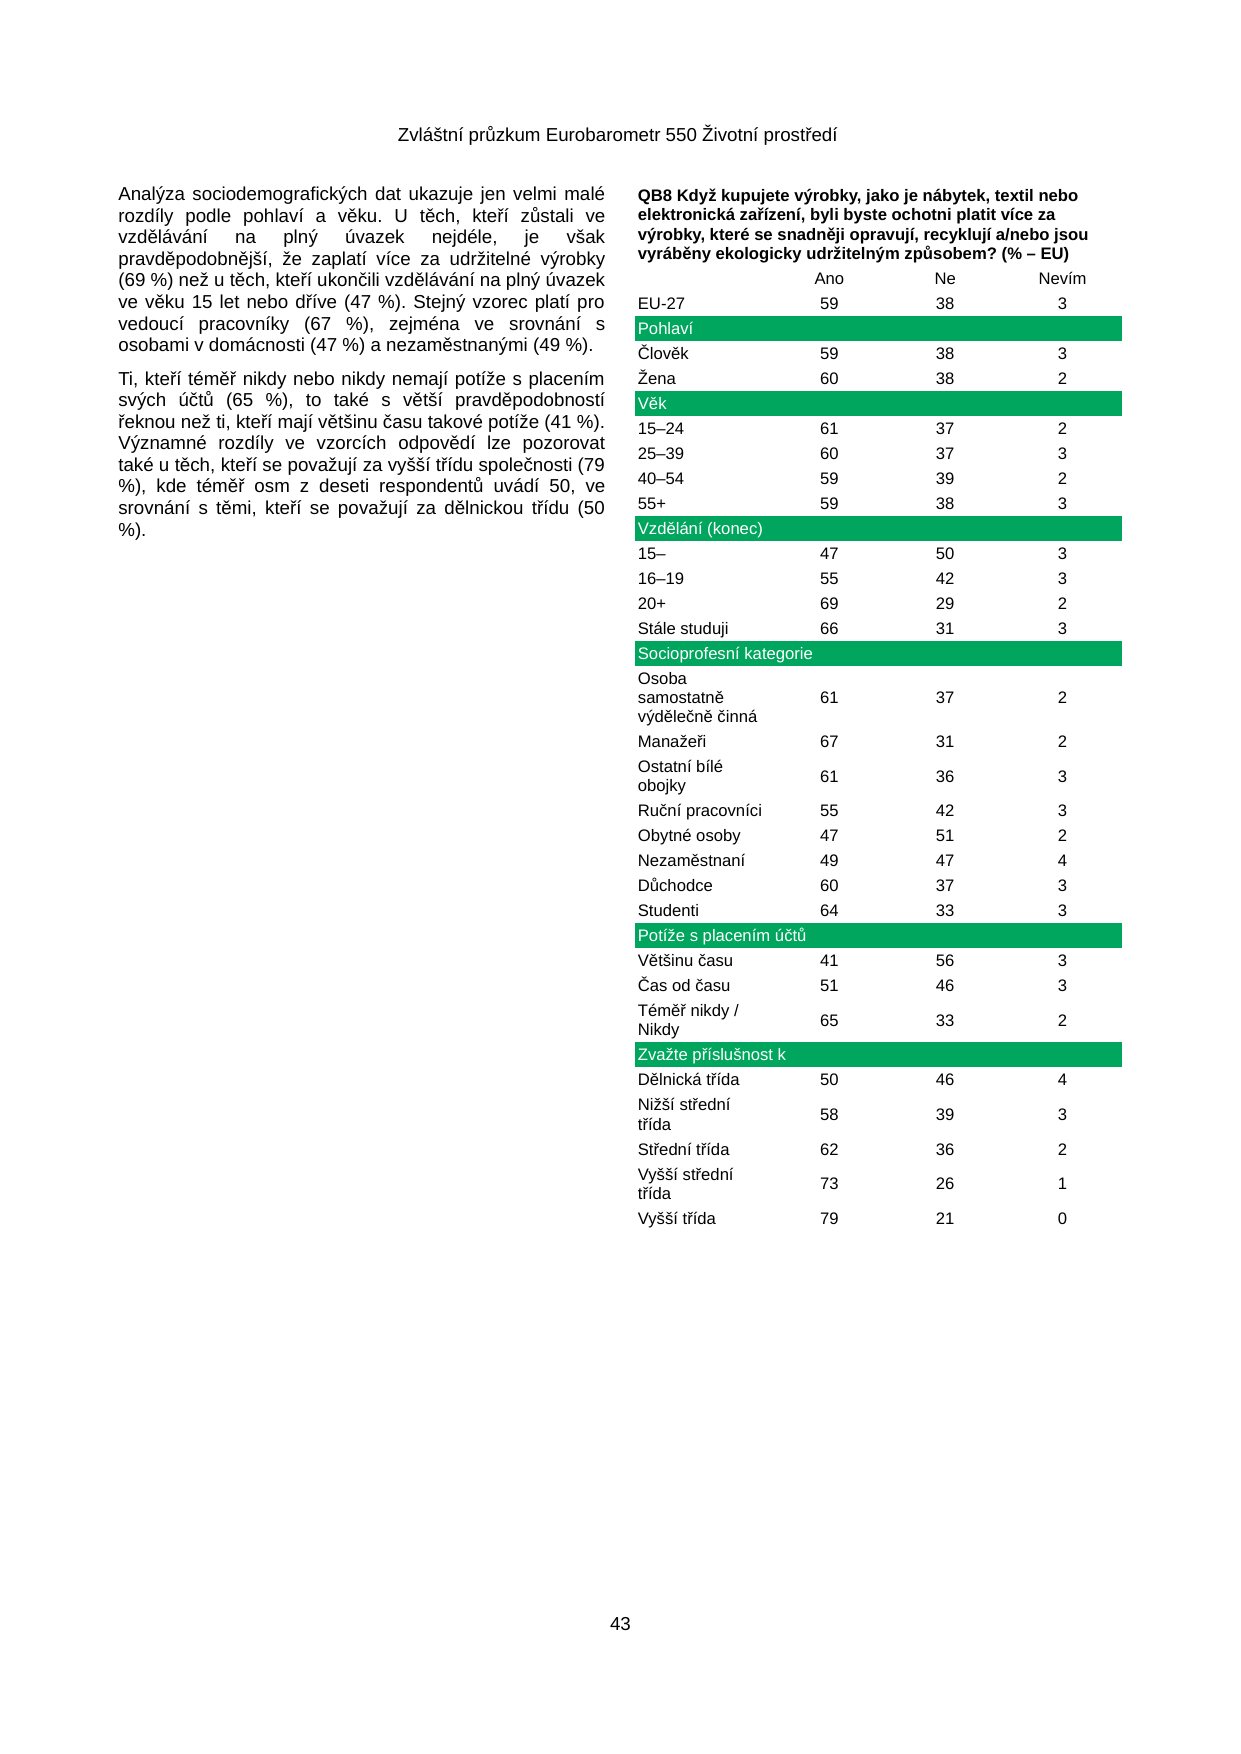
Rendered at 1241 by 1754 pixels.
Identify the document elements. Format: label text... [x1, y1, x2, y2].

table_cell 37 [888, 416, 1002, 441]
table_cell 73 [771, 1161, 887, 1206]
table_cell Dělnická třída [635, 1067, 771, 1092]
table_cell Nižší střední třída [635, 1092, 771, 1136]
table_cell 2 [1003, 416, 1122, 441]
table_cell 51 [771, 973, 887, 998]
table_cell 60 [771, 441, 887, 466]
table_cell Střední třída [635, 1136, 771, 1161]
table_cell 61 [771, 666, 887, 729]
table_cell Manažeři [635, 729, 771, 754]
table_cell 61 [771, 416, 887, 441]
table_cell 59 [771, 491, 887, 516]
table_cell Nezaměstnaní [635, 848, 771, 873]
table_cell 4 [1003, 1067, 1122, 1092]
table_cell EU-27 [635, 291, 771, 316]
table_cell 59 [771, 466, 887, 491]
table_cell 51 [888, 823, 1002, 848]
table_cell 47 [771, 541, 887, 566]
table_cell 55+ [635, 491, 771, 516]
table_cell 3 [1003, 441, 1122, 466]
table_cell 3 [1003, 566, 1122, 591]
table_cell 46 [888, 973, 1002, 998]
table_cell 58 [771, 1092, 887, 1136]
table_cell 3 [1003, 291, 1122, 316]
table_cell 4 [1003, 848, 1122, 873]
table_cell 21 [888, 1206, 1002, 1231]
table_cell 38 [888, 366, 1002, 391]
table_cell 49 [771, 848, 887, 873]
table_cell Žena [635, 366, 771, 391]
table_cell 33 [888, 998, 1002, 1042]
table_cell Vyšší třída [635, 1206, 771, 1231]
table_cell 0 [1003, 1206, 1122, 1231]
table_cell 47 [888, 848, 1002, 873]
table_cell Věk [635, 391, 1122, 416]
table_cell [635, 266, 771, 291]
table_cell 67 [771, 729, 887, 754]
table_cell 3 [1003, 754, 1122, 798]
table_cell Stále studuji [635, 616, 771, 641]
table_cell 3 [1003, 541, 1122, 566]
table_cell 3 [1003, 491, 1122, 516]
table_cell 29 [888, 591, 1002, 616]
table_cell 56 [888, 948, 1002, 973]
table_cell Ne [888, 266, 1002, 291]
table_cell Ano [771, 266, 887, 291]
table_cell 66 [771, 616, 887, 641]
table_cell 16–19 [635, 566, 771, 591]
table_cell Důchodce [635, 873, 771, 898]
table_cell 2 [1003, 1136, 1122, 1161]
table_cell 36 [888, 754, 1002, 798]
table_cell 46 [888, 1067, 1002, 1092]
table_cell 33 [888, 898, 1002, 923]
table_cell 37 [888, 666, 1002, 729]
table_cell Téměř nikdy / Nikdy [635, 998, 771, 1042]
table_cell 55 [771, 566, 887, 591]
table_cell 2 [1003, 666, 1122, 729]
table_header QB8 Když kupujete výrobky, jako je nábytek, textil nebo elektronická zařízení, byli byste ochotni platit více za výrobky, které se snadněji opravují, recyklují a/nebo jsou vyráběny ekologicky udržitelným způsobem? (% – EU) [635, 183, 1122, 266]
table_cell Vzdělání (konec) [635, 516, 1122, 541]
table_cell 38 [888, 341, 1002, 366]
table_cell Obytné osoby [635, 823, 771, 848]
table_cell Zvažte příslušnost k [635, 1042, 1122, 1067]
table_cell 37 [888, 873, 1002, 898]
table_cell 3 [1003, 616, 1122, 641]
table_cell 60 [771, 366, 887, 391]
table_cell 61 [771, 754, 887, 798]
table_cell Ostatní bílé obojky [635, 754, 771, 798]
table_cell 2 [1003, 466, 1122, 491]
table_cell 38 [888, 491, 1002, 516]
table_cell 2 [1003, 998, 1122, 1042]
table_cell 3 [1003, 973, 1122, 998]
text Analýza sociodemografických dat ukazuje jen velmi malé rozdíly podle pohlaví a věku. U těch, kteří zůstali ve vzdělávání na plný úvazek nejdéle, je však pravděpodobnější, že zaplatí více za udržitelné výrobky (69 %) než u těch, kteří ukončili vzdělávání na plný úvazek ve věku 15 let nebo dříve (47 %). Stejný vzorec platí pro vedoucí pracovníky (67 %), zejména ve srovnání s osobami v domácnosti (47 %) a nezaměstnanými (49 %). [118, 183, 605, 356]
table_cell Pohlaví [635, 316, 1122, 341]
table_cell 2 [1003, 366, 1122, 391]
table_cell 40–54 [635, 466, 771, 491]
table_cell Čas od času [635, 973, 771, 998]
table_cell 20+ [635, 591, 771, 616]
table_cell Socioprofesní kategorie [635, 641, 1122, 666]
table_cell 3 [1003, 948, 1122, 973]
table_cell 3 [1003, 341, 1122, 366]
table_cell 15–24 [635, 416, 771, 441]
table_cell Potíže s placením účtů [635, 923, 1122, 948]
table_cell 3 [1003, 798, 1122, 823]
table_cell 36 [888, 1136, 1002, 1161]
text Ti, kteří téměř nikdy nebo nikdy nemají potíže s placením svých účtů (65 %), to také s větší pravděpodobností řeknou než ti, kteří mají většinu času takové potíže (41 %). Významné rozdíly ve vzorcích odpovědí lze pozorovat také u těch, kteří se považují za vyšší třídu společnosti (79 %), kde téměř osm z deseti respondentů uvádí 50, ve srovnání s těmi, kteří se považují za dělnickou třídu (50 %). [118, 367, 605, 540]
table_cell 55 [771, 798, 887, 823]
table_cell 69 [771, 591, 887, 616]
table_cell 39 [888, 466, 1002, 491]
table_cell 38 [888, 291, 1002, 316]
table_cell 2 [1003, 823, 1122, 848]
table_cell 31 [888, 616, 1002, 641]
table_cell 25–39 [635, 441, 771, 466]
table_cell 62 [771, 1136, 887, 1161]
table_cell 3 [1003, 1092, 1122, 1136]
table_cell 41 [771, 948, 887, 973]
table_cell 42 [888, 798, 1002, 823]
table_cell 31 [888, 729, 1002, 754]
table_cell 1 [1003, 1161, 1122, 1206]
table_cell 79 [771, 1206, 887, 1231]
table_cell 42 [888, 566, 1002, 591]
table_cell 2 [1003, 729, 1122, 754]
table_cell Studenti [635, 898, 771, 923]
table_cell 3 [1003, 873, 1122, 898]
table_cell 60 [771, 873, 887, 898]
table_cell 64 [771, 898, 887, 923]
table_cell Ruční pracovníci [635, 798, 771, 823]
table_cell Osoba samostatně výdělečně činná [635, 666, 771, 729]
table_cell 2 [1003, 591, 1122, 616]
table_cell 50 [888, 541, 1002, 566]
table_cell 15– [635, 541, 771, 566]
table_cell 26 [888, 1161, 1002, 1206]
table_cell Nevím [1003, 266, 1122, 291]
table_cell 65 [771, 998, 887, 1042]
table_cell Vyšší střední třída [635, 1161, 771, 1206]
table_cell 47 [771, 823, 887, 848]
table_cell 59 [771, 341, 887, 366]
table_cell Většinu času [635, 948, 771, 973]
table_cell 3 [1003, 898, 1122, 923]
table_cell Člověk [635, 341, 771, 366]
table_cell 39 [888, 1092, 1002, 1136]
table_cell 50 [771, 1067, 887, 1092]
table_cell 59 [771, 291, 887, 316]
table_cell 37 [888, 441, 1002, 466]
